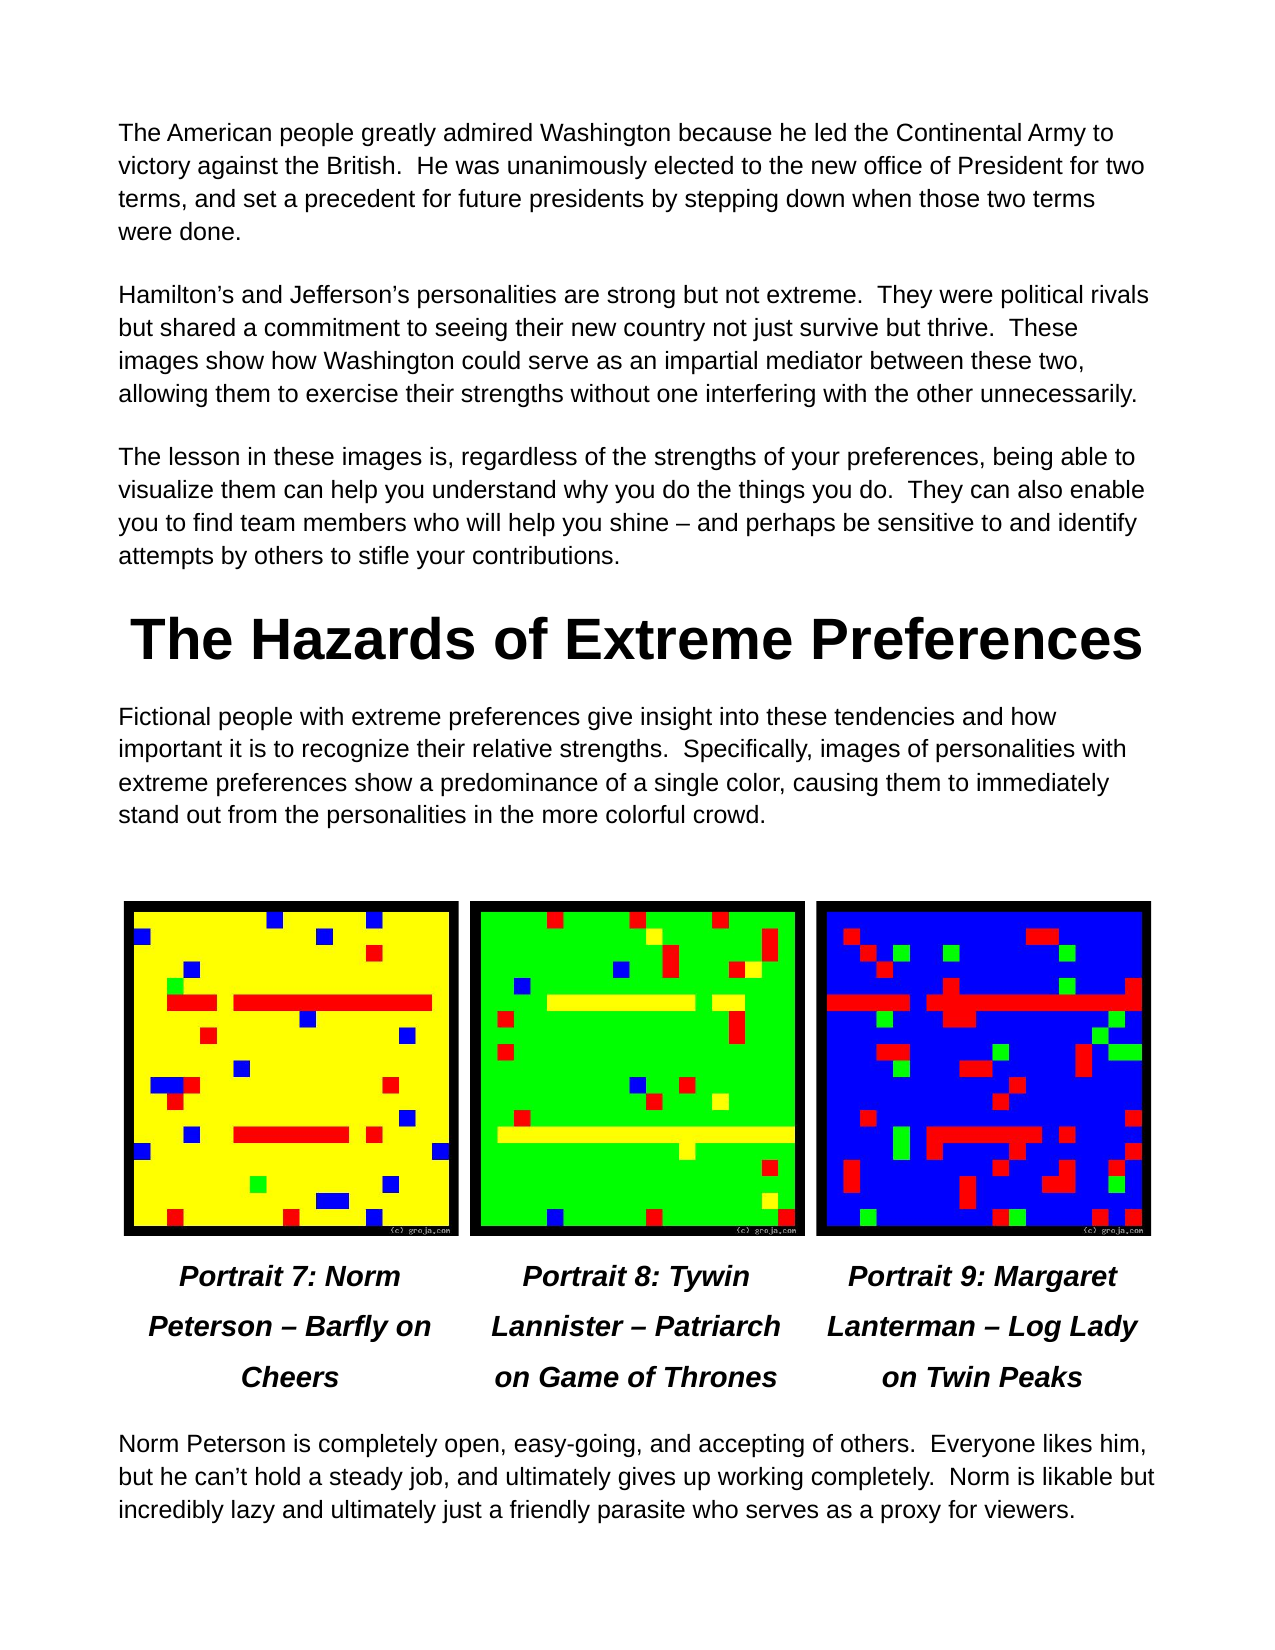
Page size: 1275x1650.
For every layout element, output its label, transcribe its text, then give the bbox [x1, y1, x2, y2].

text Hamilton’s and Jefferson’s personalities are strong but not extreme. They were political rivals but shared a commitment to seeing their new country not just survive but thrive. These images show how Washington could serve as an impartial mediator between these two, allowing them to exercise their strengths without one interfering with the other unnecessarily. [118, 280, 1157, 408]
text The lesson in these images is, regardless of the strengths of your preferences, being able to visualize them can help you understand why you do the things you do. They can also enable you to find team members who will help you shine – and perhaps be sensitive to and identify attempts by others to stifle your contributions. [118, 442, 1157, 570]
text The American people greatly admired Washington because he led the Continental Army to victory against the British. He was unanimously elected to the new office of President for two terms, and set a precedent for future presidents by stepping down when those two terms were done. [118, 118, 1157, 246]
subtitle The Hazards of Extreme Preferences [118, 604, 1157, 671]
picture [470, 901, 805, 1236]
text Norm Peterson is completely open, easy-going, and accepting of others. Everyone likes him, but he can’t hold a steady job, and ultimately gives up working completely. Norm is likable but incredibly lazy and ultimately just a friendly parasite who serves as a proxy for viewers. [118, 1429, 1157, 1524]
table_header [811, 834, 1157, 1399]
table_header [464, 834, 811, 1399]
picture [123, 901, 459, 1236]
table_header [118, 834, 464, 1399]
text Fictional people with extreme preferences give insight into these tendencies and how important it is to recognize their relative strengths. Specifically, images of personalities with extreme preferences show a predominance of a single color, causing them to immediately stand out from the personalities in the more colorful crowd. [118, 701, 1157, 829]
picture [816, 901, 1152, 1236]
